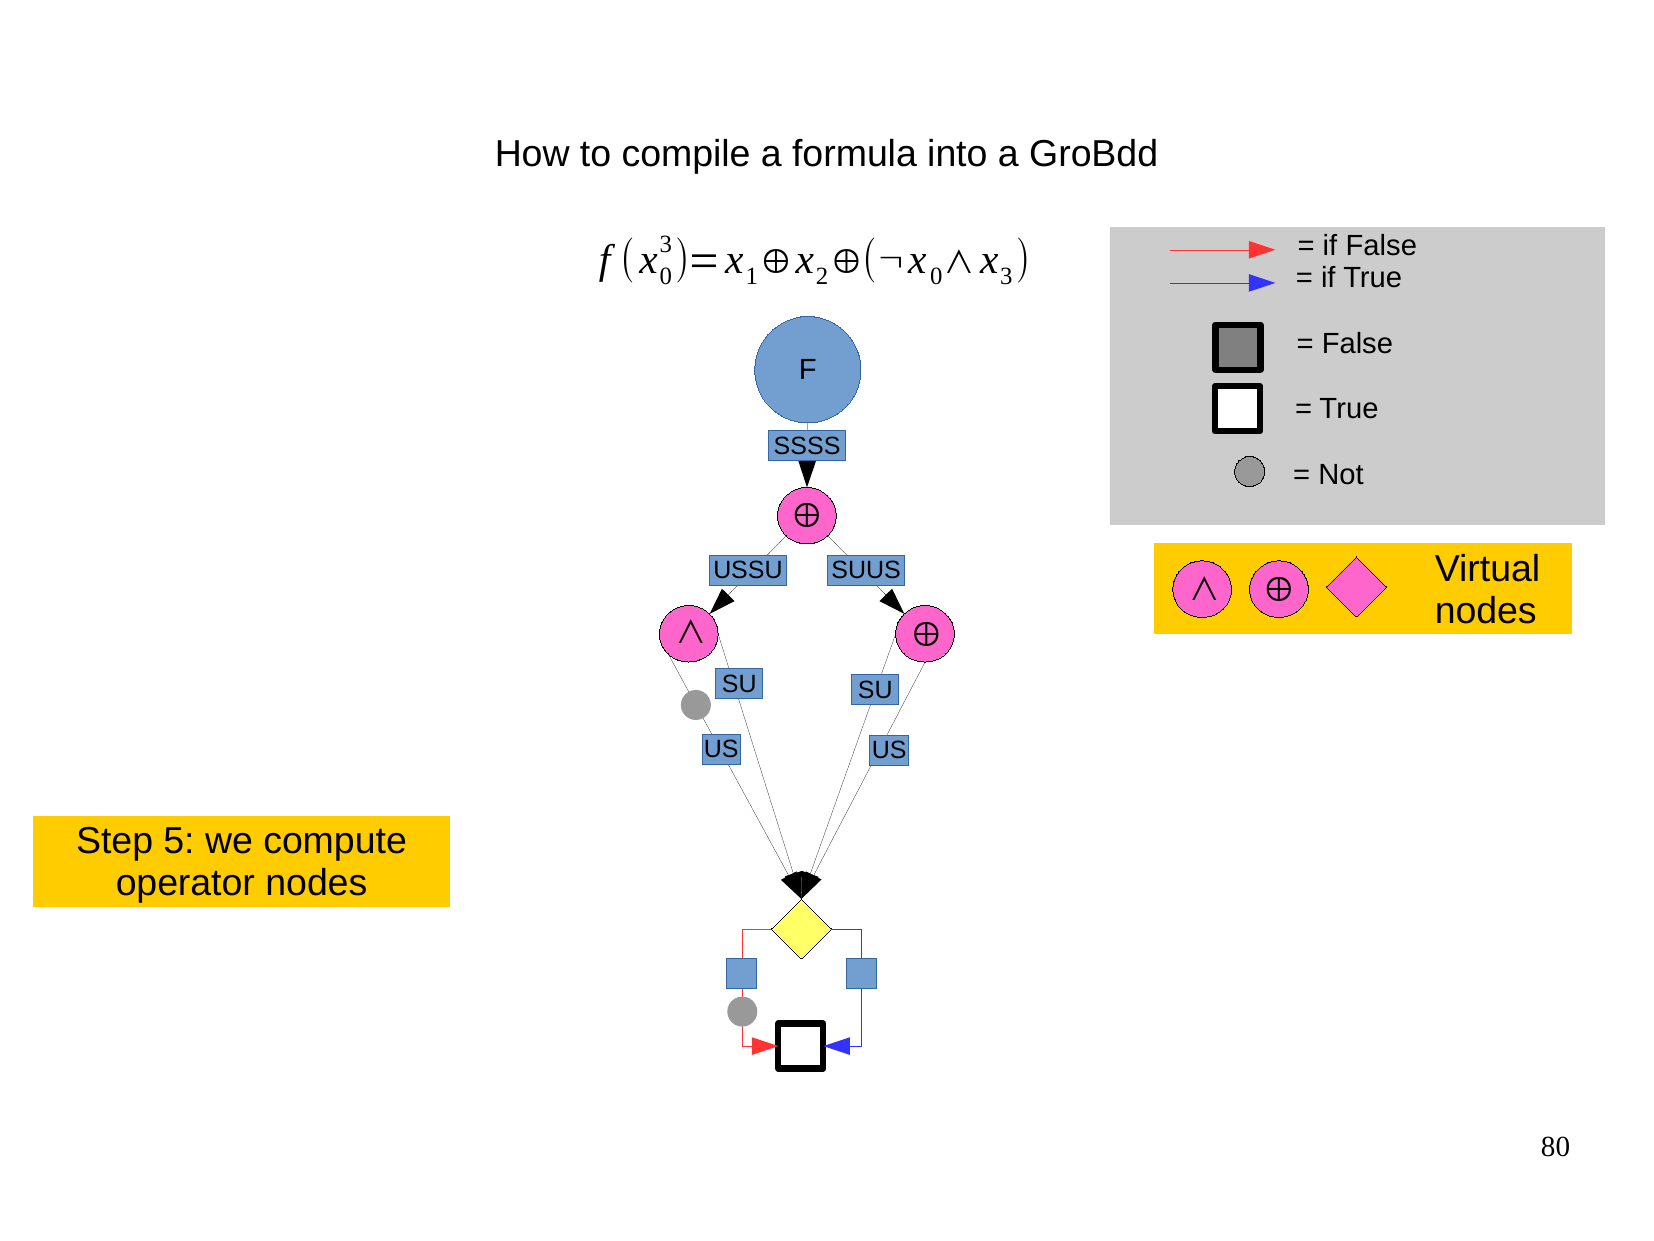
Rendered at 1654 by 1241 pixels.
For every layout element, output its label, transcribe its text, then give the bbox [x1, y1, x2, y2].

text_box [830, 498, 837, 533]
text_box SU [715, 668, 763, 699]
text_box [778, 1023, 824, 1069]
text_box [895, 616, 902, 652]
text_box [669, 653, 711, 663]
chart [782, 490, 830, 537]
chart [668, 606, 716, 653]
text_box Step 5: we compute operator nodes [33, 816, 450, 907]
text_box [905, 655, 945, 662]
text_box SSSS [768, 430, 846, 461]
text_box US [702, 734, 741, 765]
title How to compile a formula into a GroBdd [82, 49, 1571, 257]
text_box [680, 689, 711, 721]
text_box US [869, 735, 909, 766]
text_box [1215, 386, 1261, 432]
text_box [950, 619, 955, 649]
text_box = if False = if True = False = True = Not [1109, 227, 1605, 525]
chart [590, 257, 1036, 289]
text_box [1215, 324, 1261, 370]
text_box F [754, 316, 861, 423]
text_box USSU [709, 555, 787, 586]
text_box [787, 537, 826, 544]
text_box [777, 500, 782, 531]
text_box [726, 958, 757, 989]
text_box [659, 613, 668, 654]
text_box [1154, 543, 1420, 634]
chart [1254, 563, 1302, 610]
text_box [771, 899, 832, 959]
chart [902, 608, 950, 655]
chart [1181, 563, 1229, 610]
text_box Virtual nodes [1420, 540, 1571, 639]
text_box [1234, 456, 1265, 487]
text_box SUUS [827, 555, 905, 586]
text_box SU [851, 674, 899, 705]
text_box [846, 958, 877, 989]
text_box [727, 996, 758, 1027]
